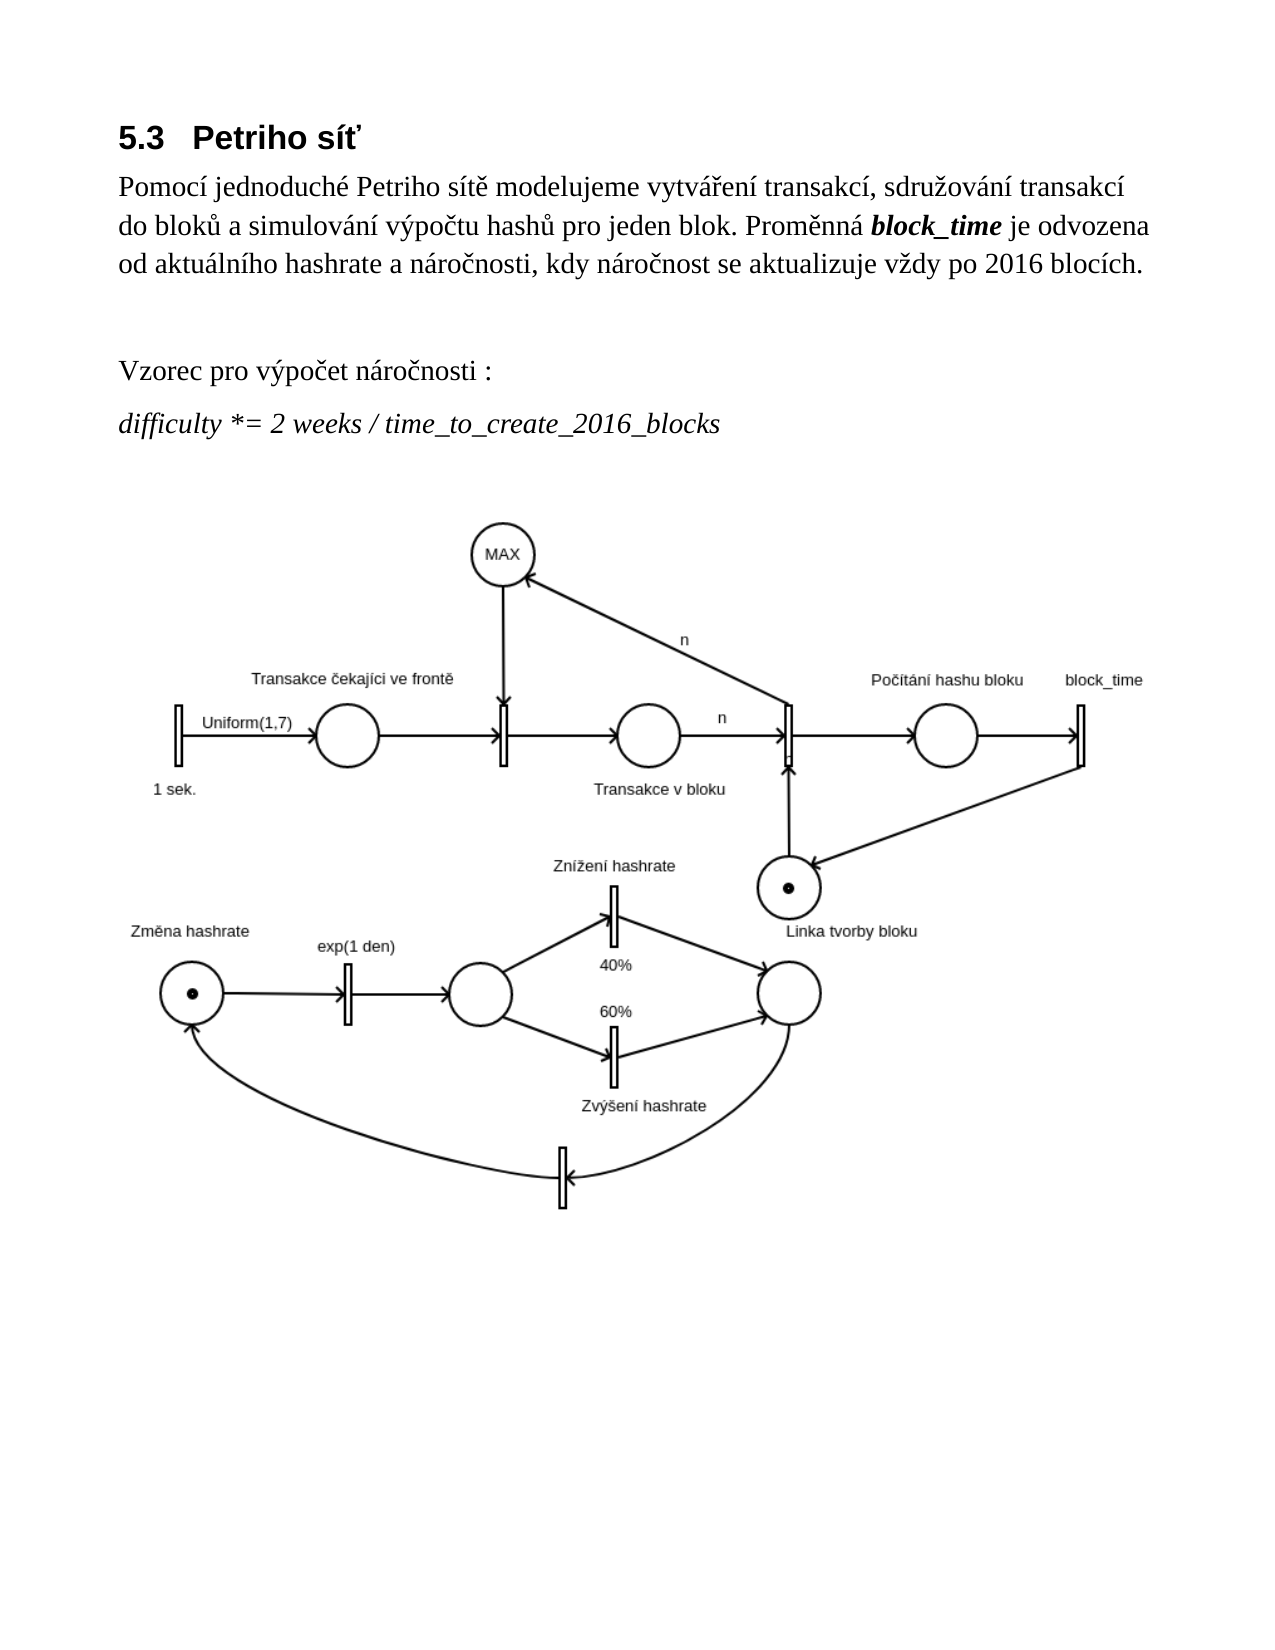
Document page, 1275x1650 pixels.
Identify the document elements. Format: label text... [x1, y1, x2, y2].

text Vzorec pro výpočet náročnosti : [118, 353, 1157, 386]
picture [118, 512, 1157, 1222]
text difficulty *= 2 weeks / time_to_create_2016_blocks [118, 406, 1157, 439]
subtitle Petriho síť [118, 118, 1157, 157]
text Pomocí jednoduché Petriho sítě modelujeme vytváření transakcí, sdružování transakcí do bloků a simulování výpočtu hashů pro jeden blok. Proměnná block_time je odvozena od aktuálního hashrate a náročnosti, kdy náročnost se aktualizuje vždy po 2016 blocích. [118, 169, 1157, 280]
